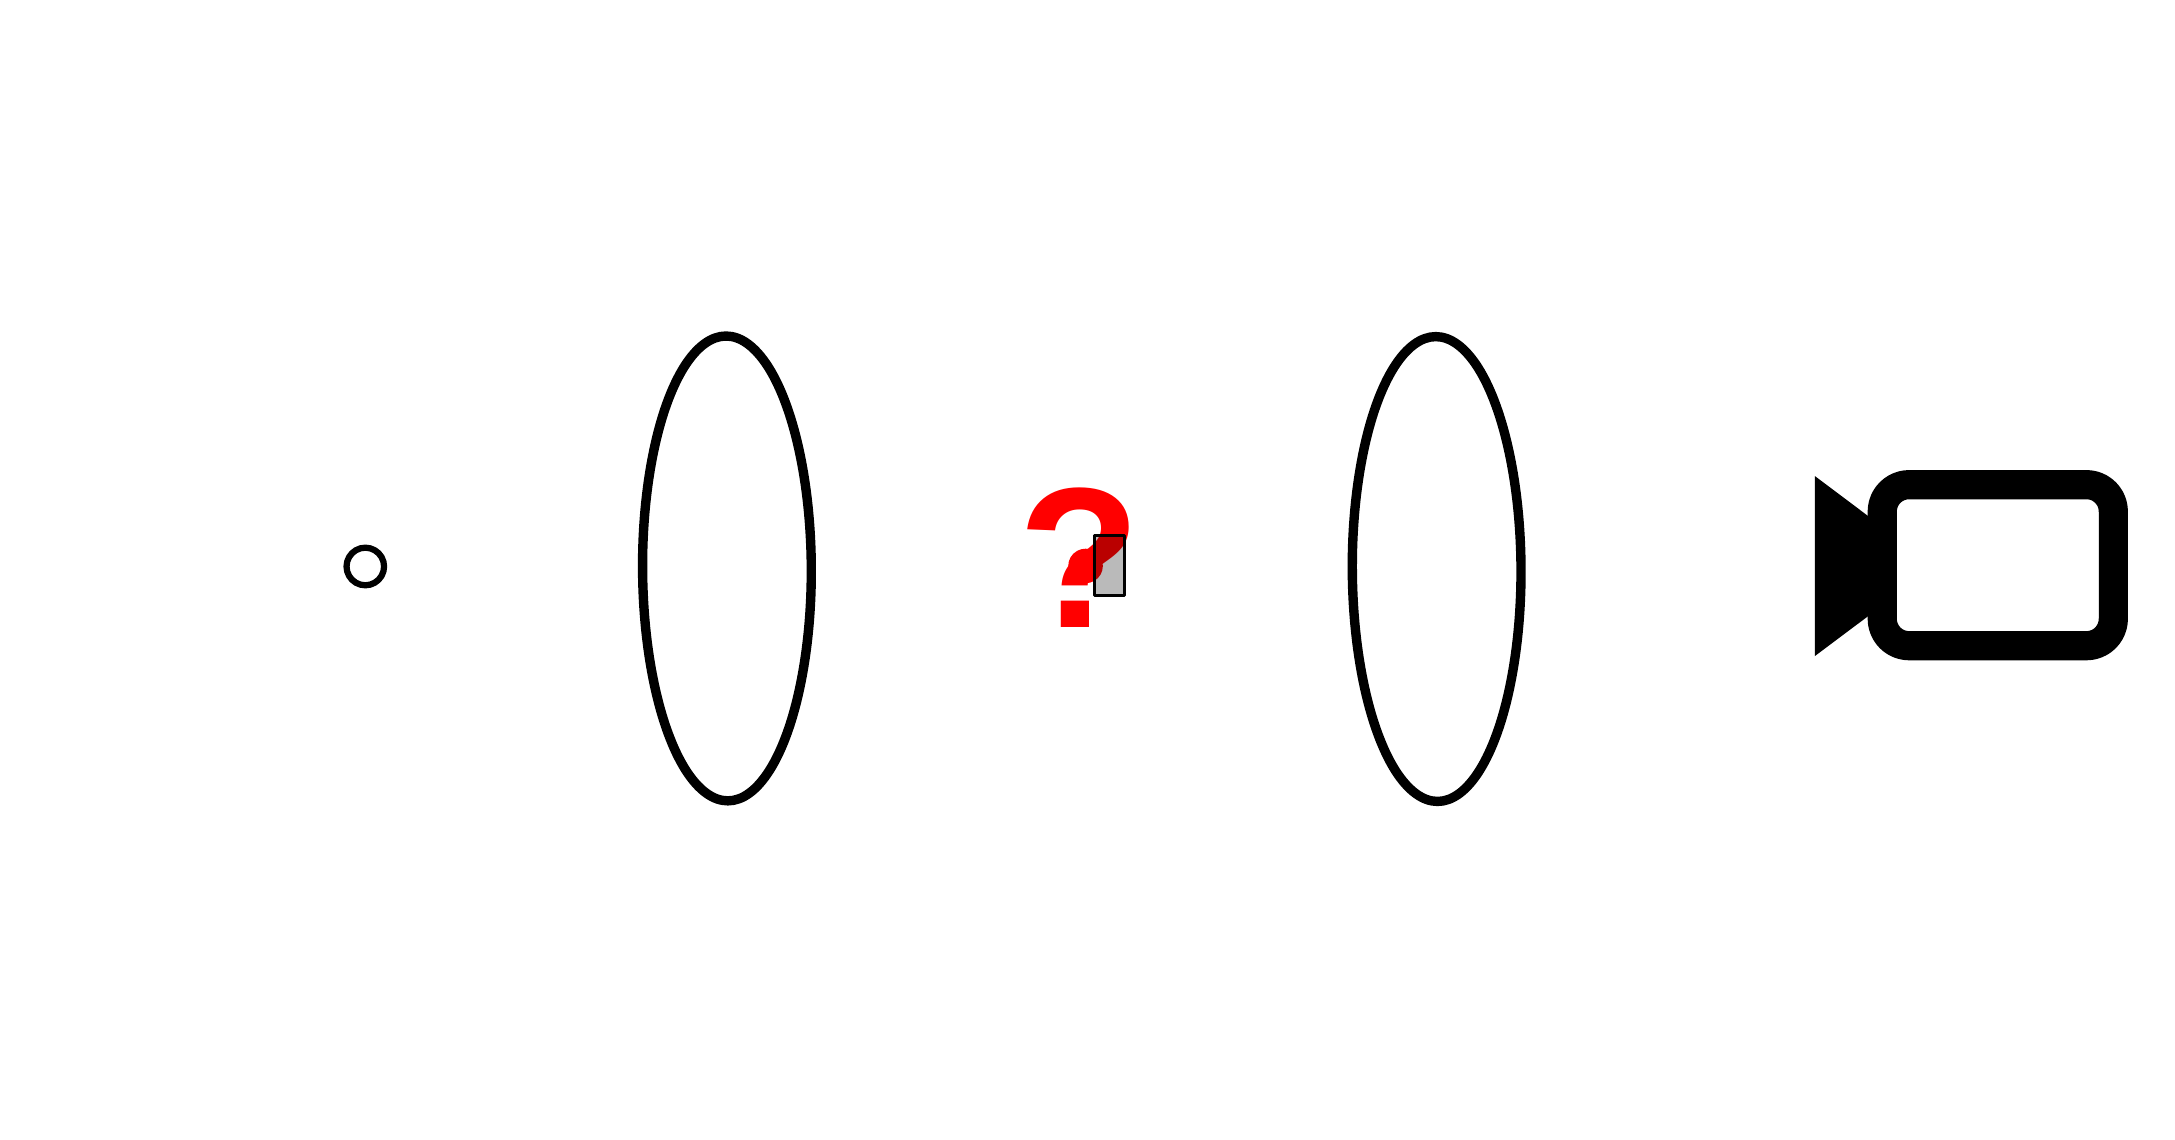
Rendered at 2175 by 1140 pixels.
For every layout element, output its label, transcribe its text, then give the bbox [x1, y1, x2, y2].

text_box [1882, 484, 2114, 646]
text_box [642, 0, 1747, 1140]
text_box ? [975, 439, 1186, 678]
text_box [1814, 476, 1875, 657]
